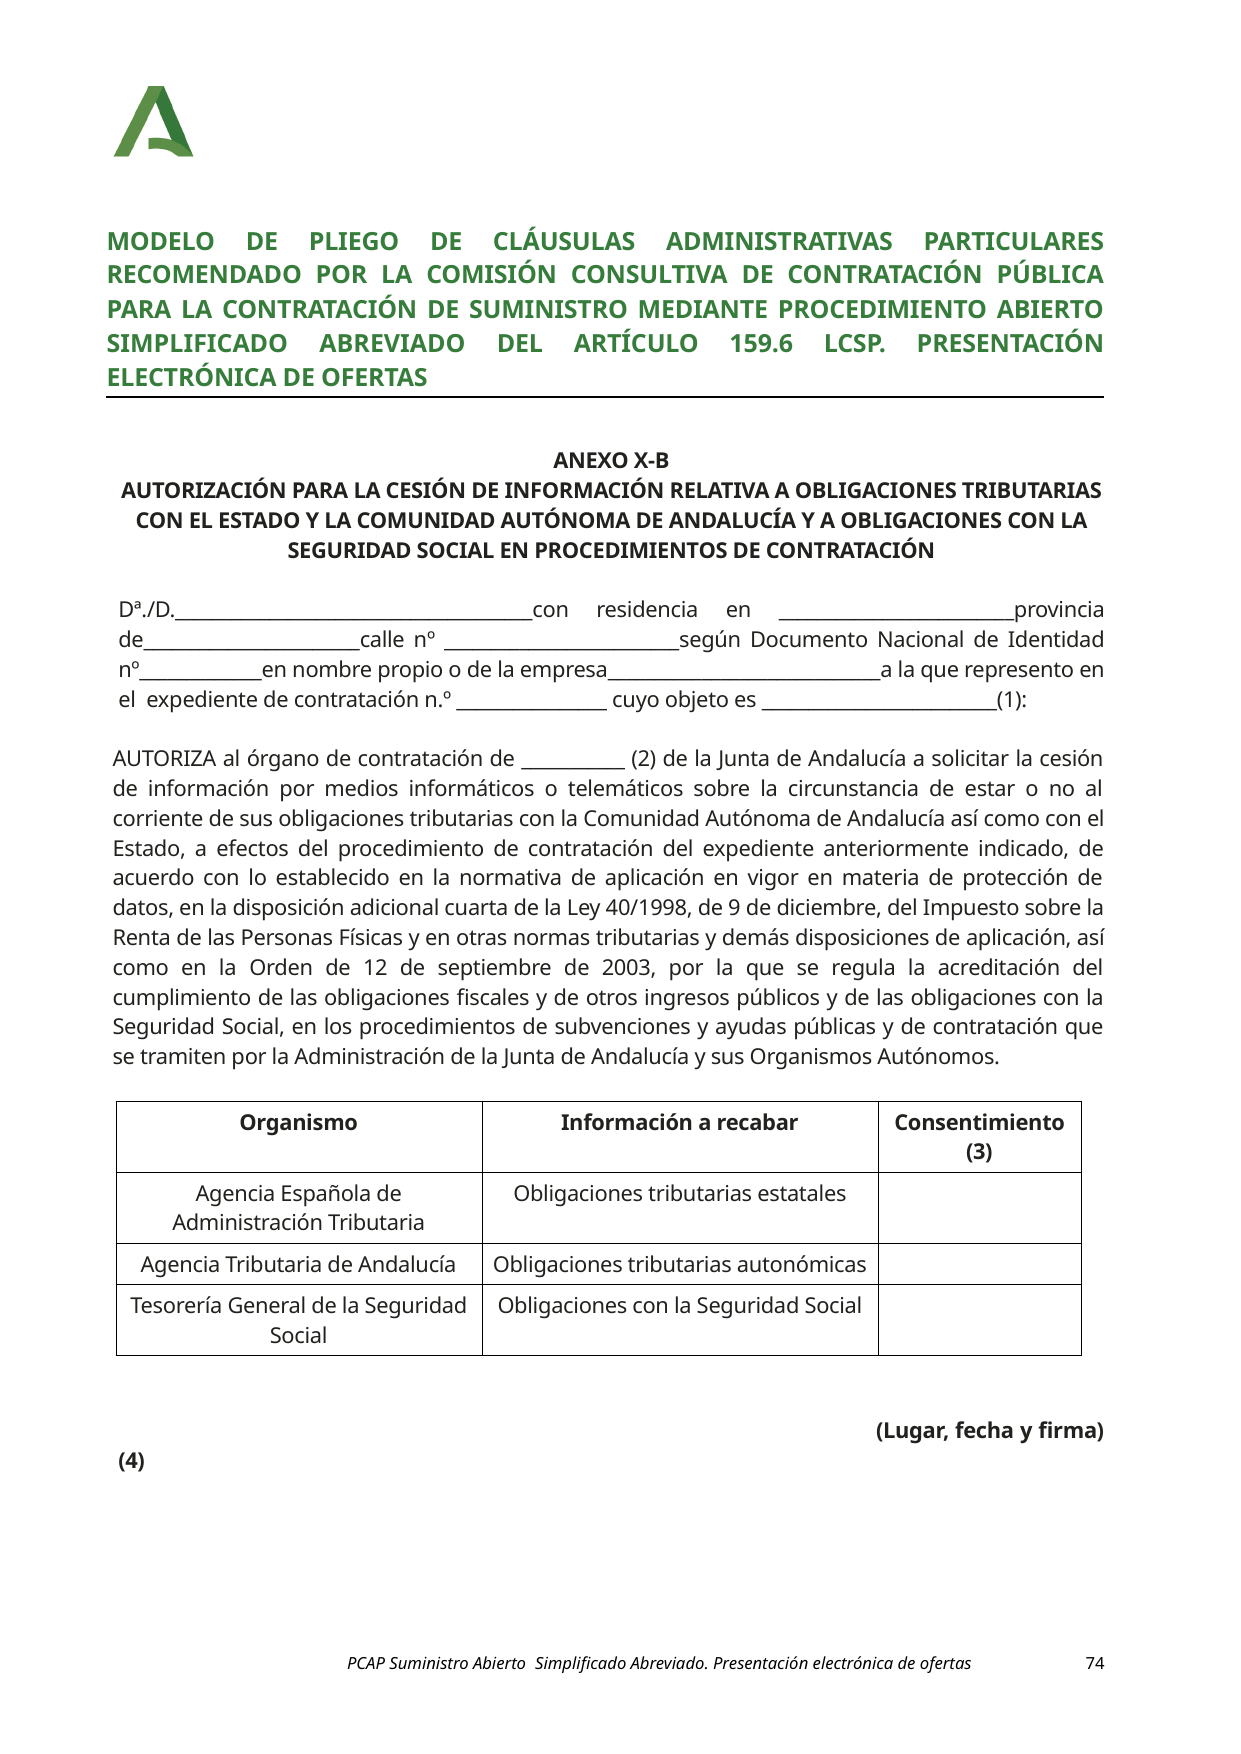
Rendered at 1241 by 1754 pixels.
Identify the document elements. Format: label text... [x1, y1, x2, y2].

table_header Información a recabar [483, 1102, 878, 1172]
text ANEXO X-B [118, 445, 1104, 475]
text (Lugar, fecha y firma) (4) [118, 1415, 1104, 1475]
table_cell Agencia Española de Administración Tributaria [117, 1173, 482, 1243]
table_cell [879, 1244, 1081, 1284]
text MODELO DE PLIEGO DE CLÁUSULAS ADMINISTRATIVAS PARTICULARES RECOMENDADO POR LA COMISIÓN CONSULTIVA DE CONTRATACIÓN PÚBLICA PARA LA CONTRATACIÓN DE SUMINISTRO MEDIANTE PROCEDIMIENTO ABIERTO SIMPLIFICADO ABREVIADO DEL ARTÍCULO 159.6 LCSP. PRESENTACIÓN ELECTRÓNICA DE OFERTAS [106, 223, 1104, 396]
table_cell [879, 1285, 1081, 1355]
table_cell Tesorería General de la Seguridad Social [117, 1285, 482, 1355]
table_cell Agencia Tributaria de Andalucía [117, 1244, 482, 1284]
table_header Organismo [117, 1102, 482, 1172]
picture [109, 81, 198, 161]
table_cell [879, 1173, 1081, 1243]
text AUTORIZACIÓN PARA LA CESIÓN DE INFORMACIÓN RELATIVA A OBLIGACIONES TRIBUTARIAS CON EL ESTADO Y LA COMUNIDAD AUTÓNOMA DE ANDALUCÍA Y A OBLIGACIONES CON LA SEGURIDAD SOCIAL EN PROCEDIMIENTOS DE CONTRATACIÓN [118, 475, 1104, 564]
table_cell Obligaciones con la Seguridad Social [483, 1285, 878, 1355]
text Dª./D.______________________________________con residencia en _________________________provincia de_______________________calle nº _________________________según Documento Nacional de Identidad nº_____________en nombre propio o de la empresa_____________________________a la que represento en el expediente de contratación n.º ________________ cuyo objeto es _________________________(1): [118, 594, 1104, 713]
table_cell Obligaciones tributarias estatales [483, 1173, 878, 1243]
text AUTORIZA al órgano de contratación de ___________ (2) de la Junta de Andalucía a solicitar la cesión de información por medios informáticos o telemáticos sobre la circunstancia de estar o no al corriente de sus obligaciones tributarias con la Comunidad Autónoma de Andalucía así como con el Estado, a efectos del procedimiento de contratación del expediente anteriormente indicado, de acuerdo con lo establecido en la normativa de aplicación en vigor en materia de protección de datos, en la disposición adicional cuarta de la Ley 40/1998, de 9 de diciembre, del Impuesto sobre la Renta de las Personas Físicas y en otras normas tributarias y demás disposiciones de aplicación, así como en la Orden de 12 de septiembre de 2003, por la que se regula la acreditación del cumplimiento de las obligaciones fiscales y de otros ingresos públicos y de las obligaciones con la Seguridad Social, en los procedimientos de subvenciones y ayudas públicas y de contratación que se tramiten por la Administración de la Junta de Andalucía y sus Organismos Autónomos. [112, 743, 1104, 1071]
table_cell Obligaciones tributarias autonómicas [483, 1244, 878, 1284]
table_header Consentimiento (3) [879, 1102, 1081, 1172]
